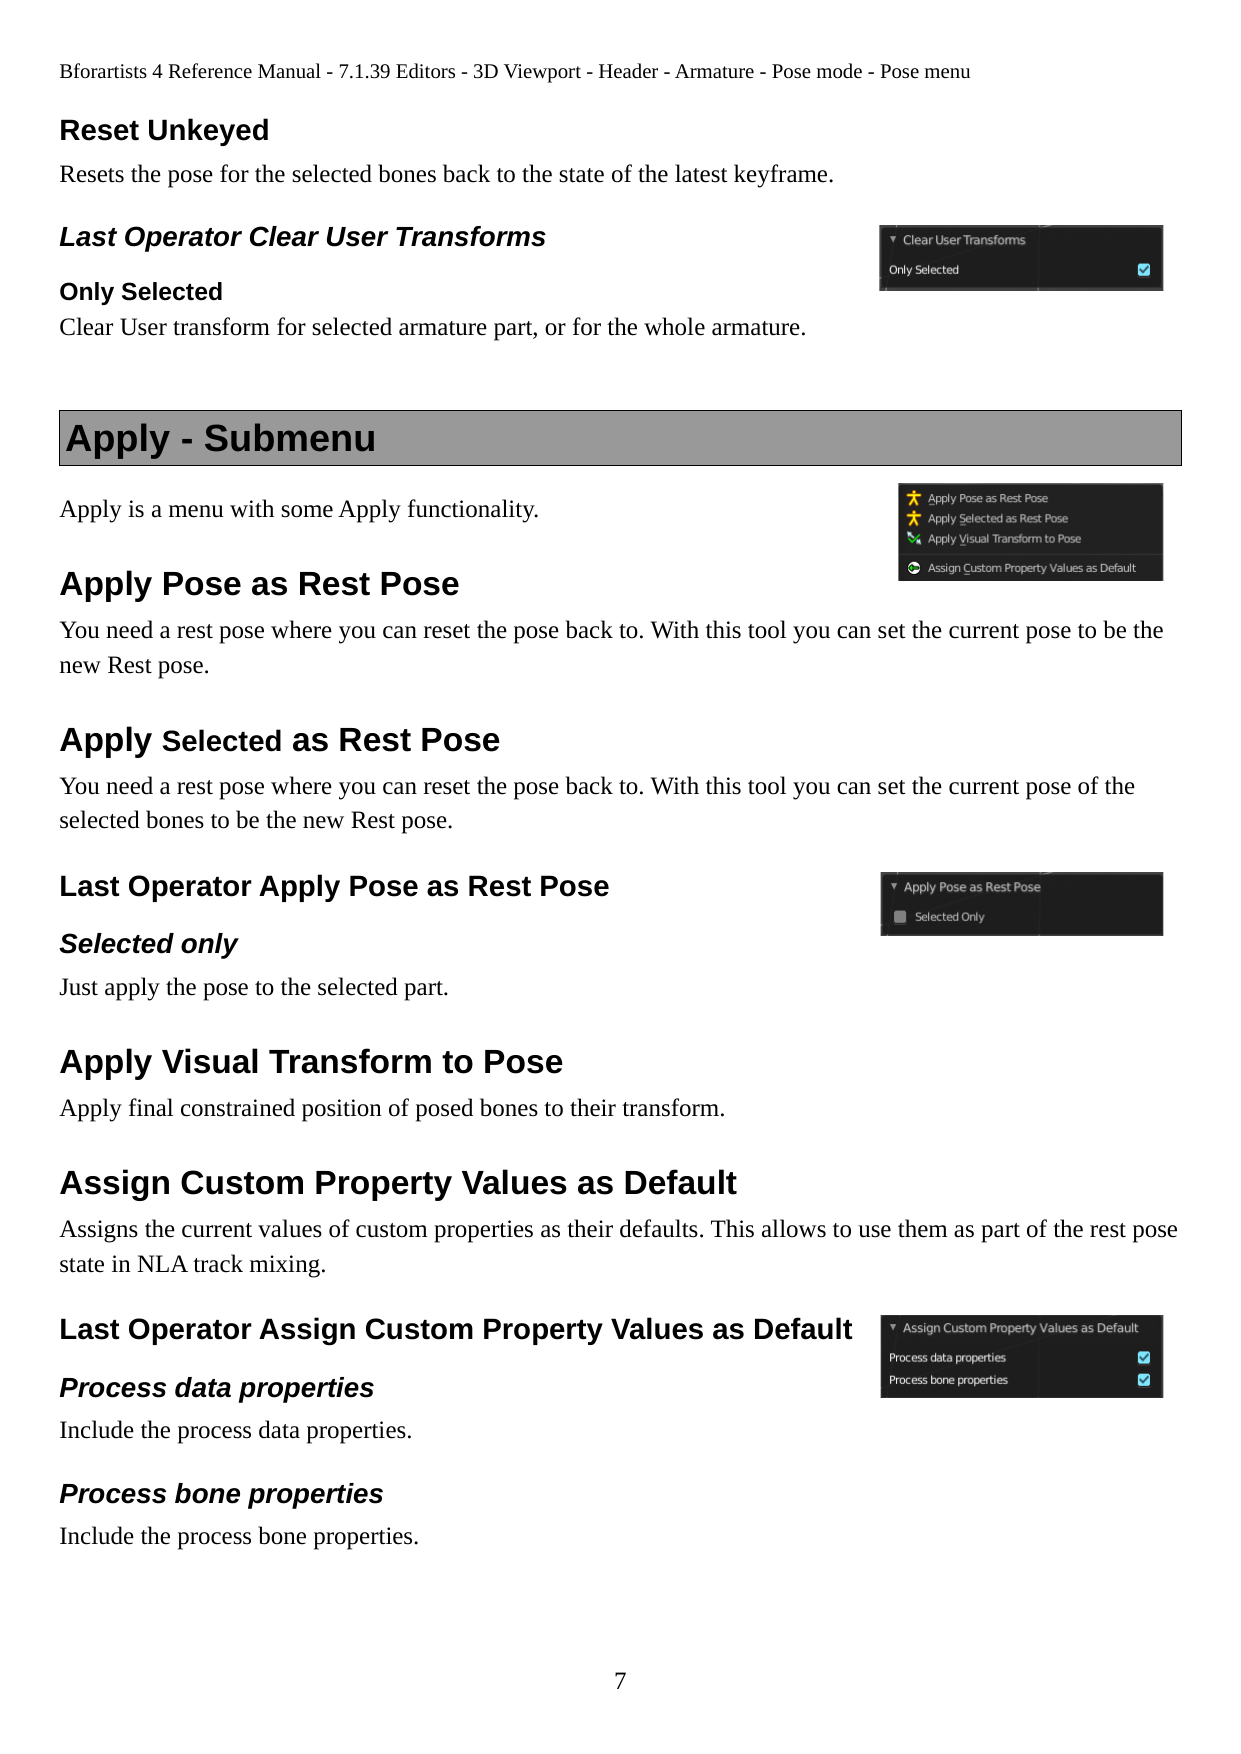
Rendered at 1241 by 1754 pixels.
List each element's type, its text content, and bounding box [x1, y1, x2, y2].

subtitle Apply Selected as Rest Pose [59, 720, 1181, 758]
subtitle Reset Unkeyed [59, 113, 1181, 146]
subtitle Last Operator Assign Custom Property Values as Default [59, 1312, 1181, 1346]
subtitle Process bone properties [59, 1477, 1181, 1509]
text Include the process data properties. [59, 1415, 1181, 1444]
table_header Apply - Submenu [60, 411, 1181, 465]
text Resets the pose for the selected bones back to the state of the latest keyframe. [59, 159, 1181, 188]
subtitle Apply Pose as Rest Pose [59, 564, 1181, 603]
subtitle Assign Custom Property Values as Default [59, 1163, 1181, 1202]
text Assigns the current values of custom properties as their defaults. This allows to use them as part of the rest pose state in NLA track mixing. [59, 1214, 1181, 1277]
text You need a rest pose where you can reset the pose back to. With this tool you can set the current pose of the selected bones to be the new Rest pose. [59, 771, 1181, 834]
picture [879, 225, 1164, 291]
text Apply is a menu with some Apply functionality. [59, 494, 898, 523]
picture [880, 872, 1164, 936]
subtitle Only Selected [59, 277, 1181, 306]
picture [898, 483, 1164, 581]
picture [880, 1315, 1164, 1398]
subtitle Process data properties [59, 1371, 1181, 1403]
subtitle Selected only [59, 928, 1181, 959]
text Just apply the pose to the selected part. [59, 972, 1181, 1001]
text Apply final constrained position of posed bones to their transform. [59, 1093, 1181, 1122]
subtitle Last Operator Apply Pose as Rest Pose [59, 869, 1181, 903]
subtitle Last Operator Clear User Transforms [59, 220, 1181, 252]
text Include the process bone properties. [59, 1521, 1181, 1550]
text You need a rest pose where you can reset the pose back to. With this tool you can set the current pose to be the new Rest pose. [59, 615, 1181, 678]
text Clear User transform for selected armature part, or for the whole armature. [59, 312, 1181, 341]
subtitle Apply Visual Transform to Pose [59, 1042, 1181, 1081]
